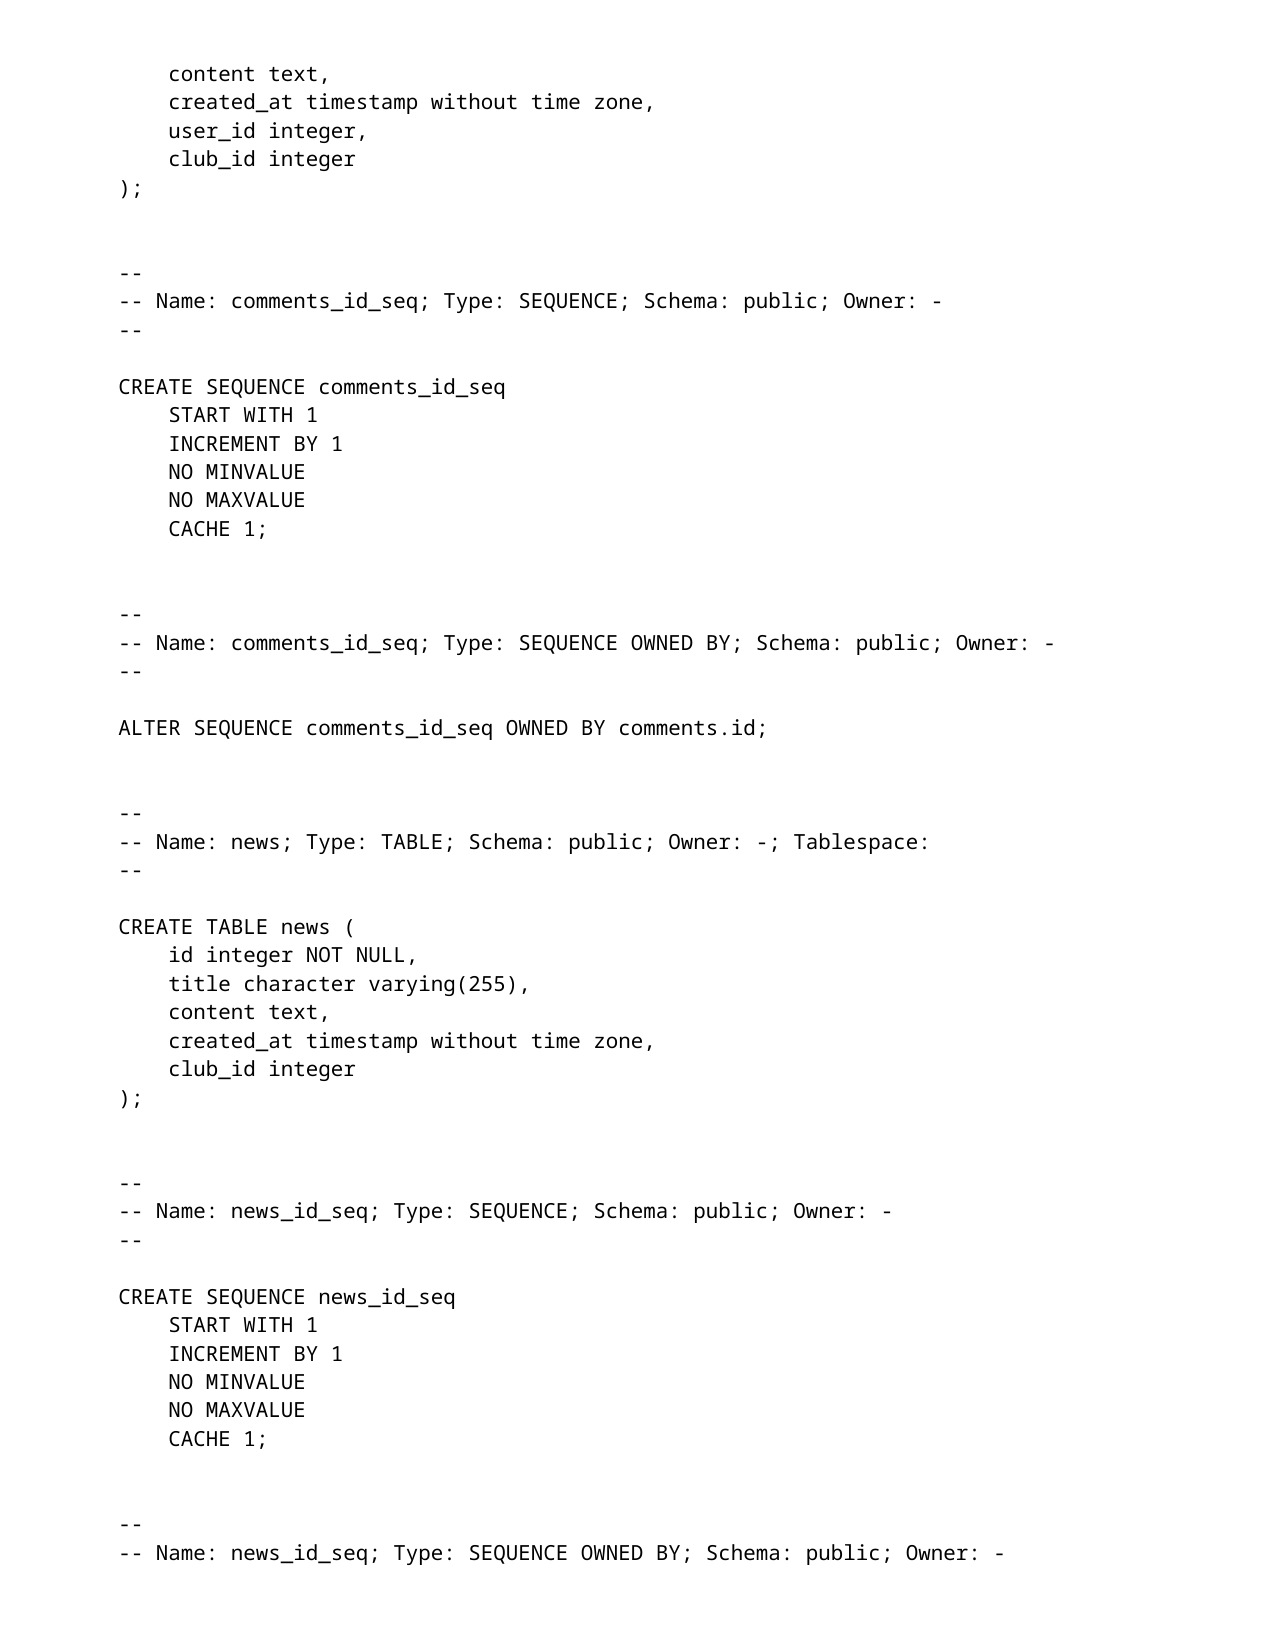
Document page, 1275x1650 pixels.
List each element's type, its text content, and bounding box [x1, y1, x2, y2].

text -- [118, 599, 1216, 628]
text CACHE 1; [118, 1424, 1216, 1452]
text title character varying(255), [118, 969, 1216, 997]
text CREATE TABLE news ( [118, 912, 1216, 941]
text INCREMENT BY 1 [118, 429, 1216, 457]
text -- [118, 1225, 1216, 1253]
text CREATE SEQUENCE comments_id_seq [118, 372, 1216, 400]
text -- Name: comments_id_seq; Type: SEQUENCE; Schema: public; Owner: - [118, 287, 1216, 315]
text -- Name: comments_id_seq; Type: SEQUENCE OWNED BY; Schema: public; Owner: - [118, 628, 1216, 656]
text -- [118, 315, 1216, 343]
text NO MINVALUE [118, 1367, 1216, 1396]
text NO MAXVALUE [118, 486, 1216, 514]
text ); [118, 1083, 1216, 1111]
text content text, [118, 997, 1216, 1026]
text CREATE SEQUENCE news_id_seq [118, 1282, 1216, 1310]
text club_id integer [118, 1054, 1216, 1083]
text -- Name: news_id_seq; Type: SEQUENCE; Schema: public; Owner: - [118, 1197, 1216, 1225]
text INCREMENT BY 1 [118, 1339, 1216, 1367]
text -- Name: news_id_seq; Type: SEQUENCE OWNED BY; Schema: public; Owner: - [118, 1538, 1216, 1566]
text content text, [118, 59, 1216, 87]
text START WITH 1 [118, 1310, 1216, 1339]
text ); [118, 173, 1216, 201]
text ALTER SEQUENCE comments_id_seq OWNED BY comments.id; [118, 713, 1216, 742]
text created_at timestamp without time zone, [118, 87, 1216, 116]
text -- [118, 855, 1216, 884]
text -- [118, 798, 1216, 827]
text created_at timestamp without time zone, [118, 1026, 1216, 1054]
text -- Name: news; Type: TABLE; Schema: public; Owner: -; Tablespace: [118, 827, 1216, 855]
text NO MAXVALUE [118, 1396, 1216, 1424]
text id integer NOT NULL, [118, 941, 1216, 969]
text -- [118, 258, 1216, 287]
text -- [118, 1168, 1216, 1197]
text START WITH 1 [118, 400, 1216, 429]
text club_id integer [118, 144, 1216, 173]
text -- [118, 656, 1216, 685]
text -- [118, 1509, 1216, 1538]
text user_id integer, [118, 116, 1216, 144]
text NO MINVALUE [118, 457, 1216, 486]
text CACHE 1; [118, 514, 1216, 542]
